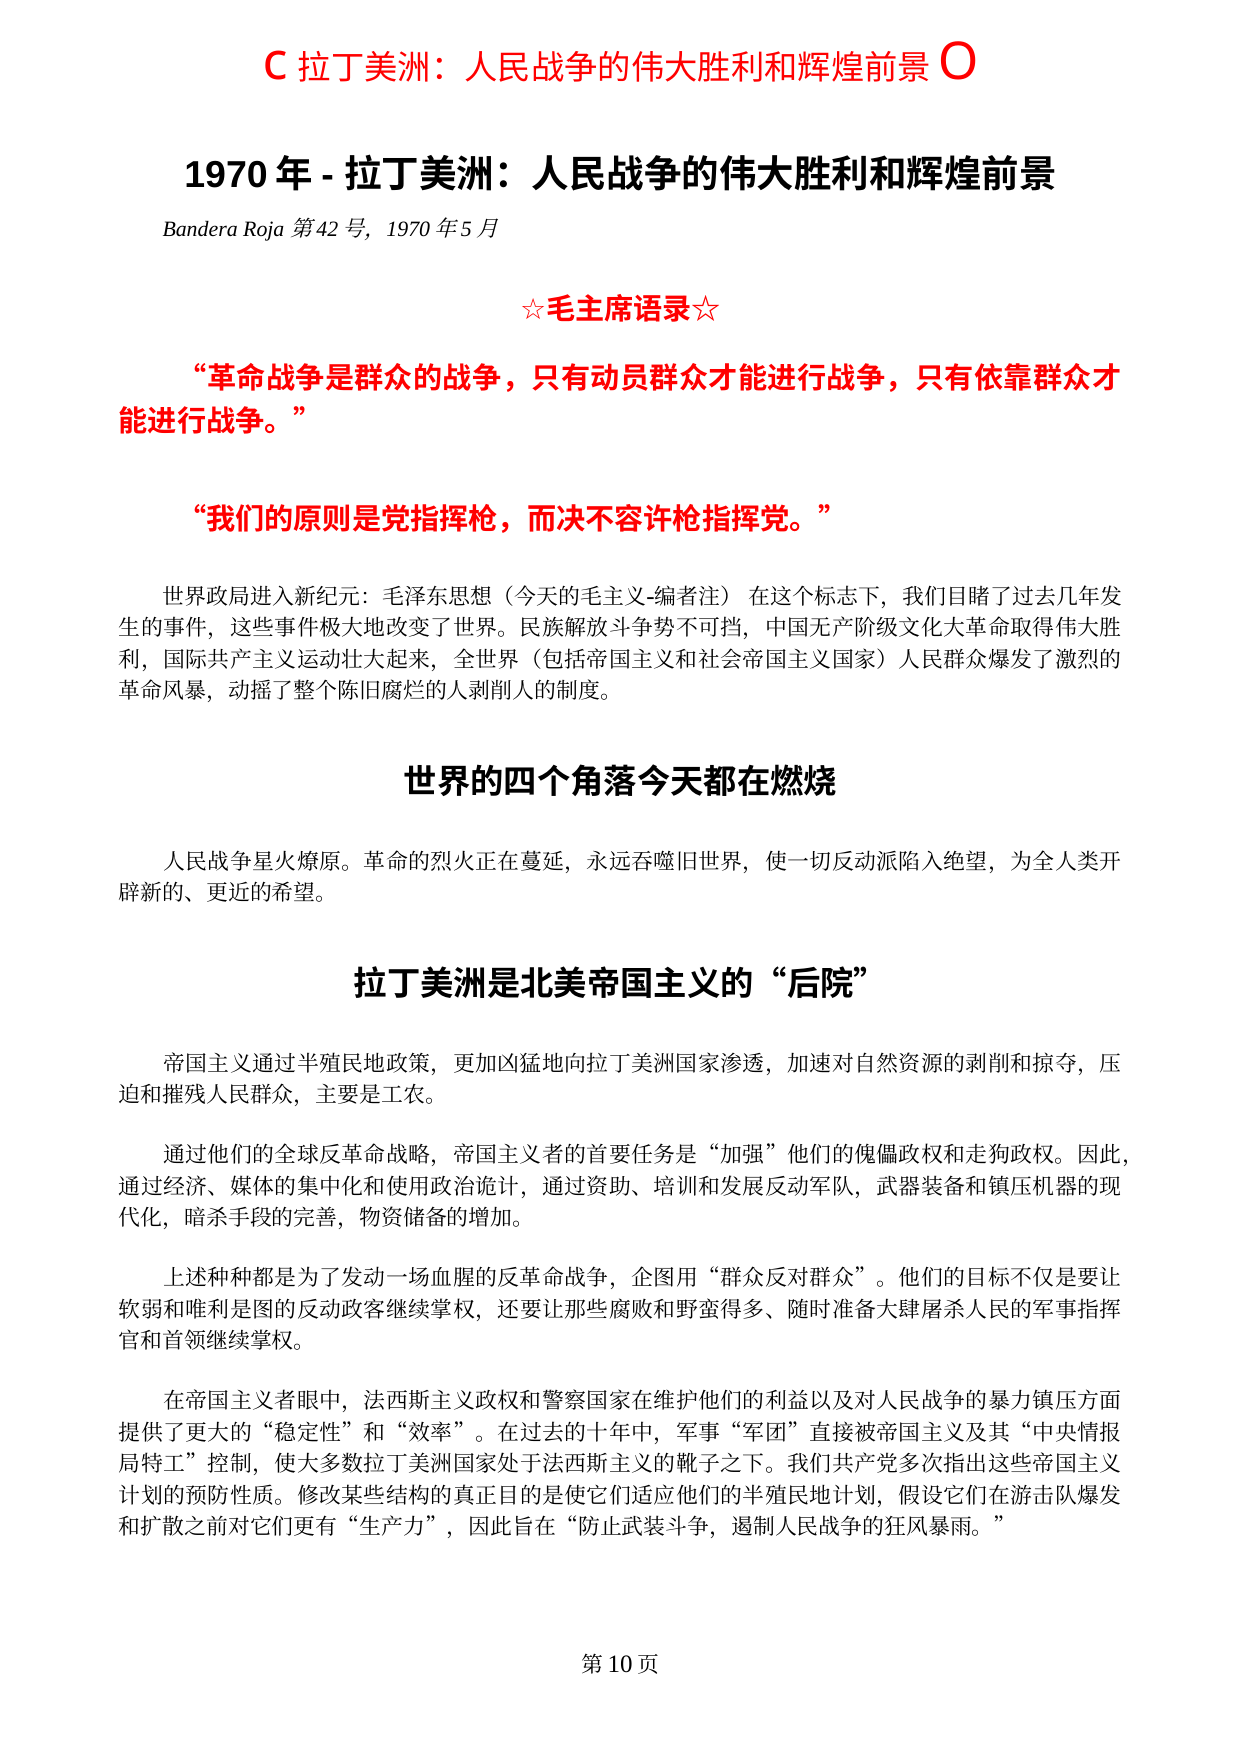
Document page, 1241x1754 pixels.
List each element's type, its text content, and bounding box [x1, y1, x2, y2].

subtitle ☆毛主席语录☆ [118, 286, 1122, 328]
text 帝国主义通过半殖民地政策，更加凶猛地向拉丁美洲国家渗透，加速对自然资源的剥削和掠夺，压迫和摧残人民群众，主要是工农。 [118, 1046, 1122, 1109]
text Bandera Roja 第42号，1970年5月 [118, 211, 1122, 242]
subtitle “革命战争是群众的战争，只有动员群众才能进行战争，只有依靠群众才能进行战争。” [118, 355, 1122, 439]
subtitle 1970年 - 拉丁美洲：人民战争的伟大胜利和辉煌前景 [118, 144, 1122, 198]
subtitle “我们的原则是党指挥枪，而决不容许枪指挥党。” [118, 495, 1122, 538]
text 在帝国主义者眼中，法西斯主义政权和警察国家在维护他们的利益以及对人民战争的暴力镇压方面提供了更大的“稳定性”和“效率”。在过去的十年中，军事“军团”直接被帝国主义及其“中央情报局特工”控制，使大多数拉丁美洲国家处于法西斯主义的靴子之下。我们共产党多次指出这些帝国主义计划的预防性质。修改某些结构的真正目的是使它们适应他们的半殖民地计划，假设它们在游击队爆发和扩散之前对它们更有“生产力”，因此旨在“防止武装斗争，遏制人民战争的狂风暴雨。” [118, 1384, 1122, 1541]
text 世界政局进入新纪元：毛泽东思想（今天的毛主义-编者注） 在这个标志下，我们目睹了过去几年发生的事件，这些事件极大地改变了世界。民族解放斗争势不可挡，中国无产阶级文化大革命取得伟大胜利，国际共产主义运动壮大起来，全世界（包括帝国主义和社会帝国主义国家）人民群众爆发了激烈的革命风暴，动摇了整个陈旧腐烂的人剥削人的制度。 [118, 579, 1122, 705]
text 人民战争星火燎原。革命的烈火正在蔓延，永远吞噬旧世界，使一切反动派陷入绝望，为全人类开辟新的、更近的希望。 [118, 844, 1122, 907]
text 通过他们的全球反革命战略，帝国主义者的首要任务是“加强”他们的傀儡政权和走狗政权。因此，通过经济、媒体的集中化和使用政治诡计，通过资助、培训和发展反动军队，武器装备和镇压机器的现代化，暗杀手段的完善，物资储备的增加。 [118, 1137, 1122, 1232]
subtitle 世界的四个角落今天都在燃烧 [118, 754, 1122, 803]
text 上述种种都是为了发动一场血腥的反革命战争，企图用“群众反对群众”。他们的目标不仅是要让软弱和唯利是图的反动政客继续掌权，还要让那些腐败和野蛮得多、随时准备大肆屠杀人民的军事指挥官和首领继续掌权。 [118, 1261, 1122, 1355]
subtitle 拉丁美洲是北美帝国主义的“后院” [118, 956, 1122, 1004]
